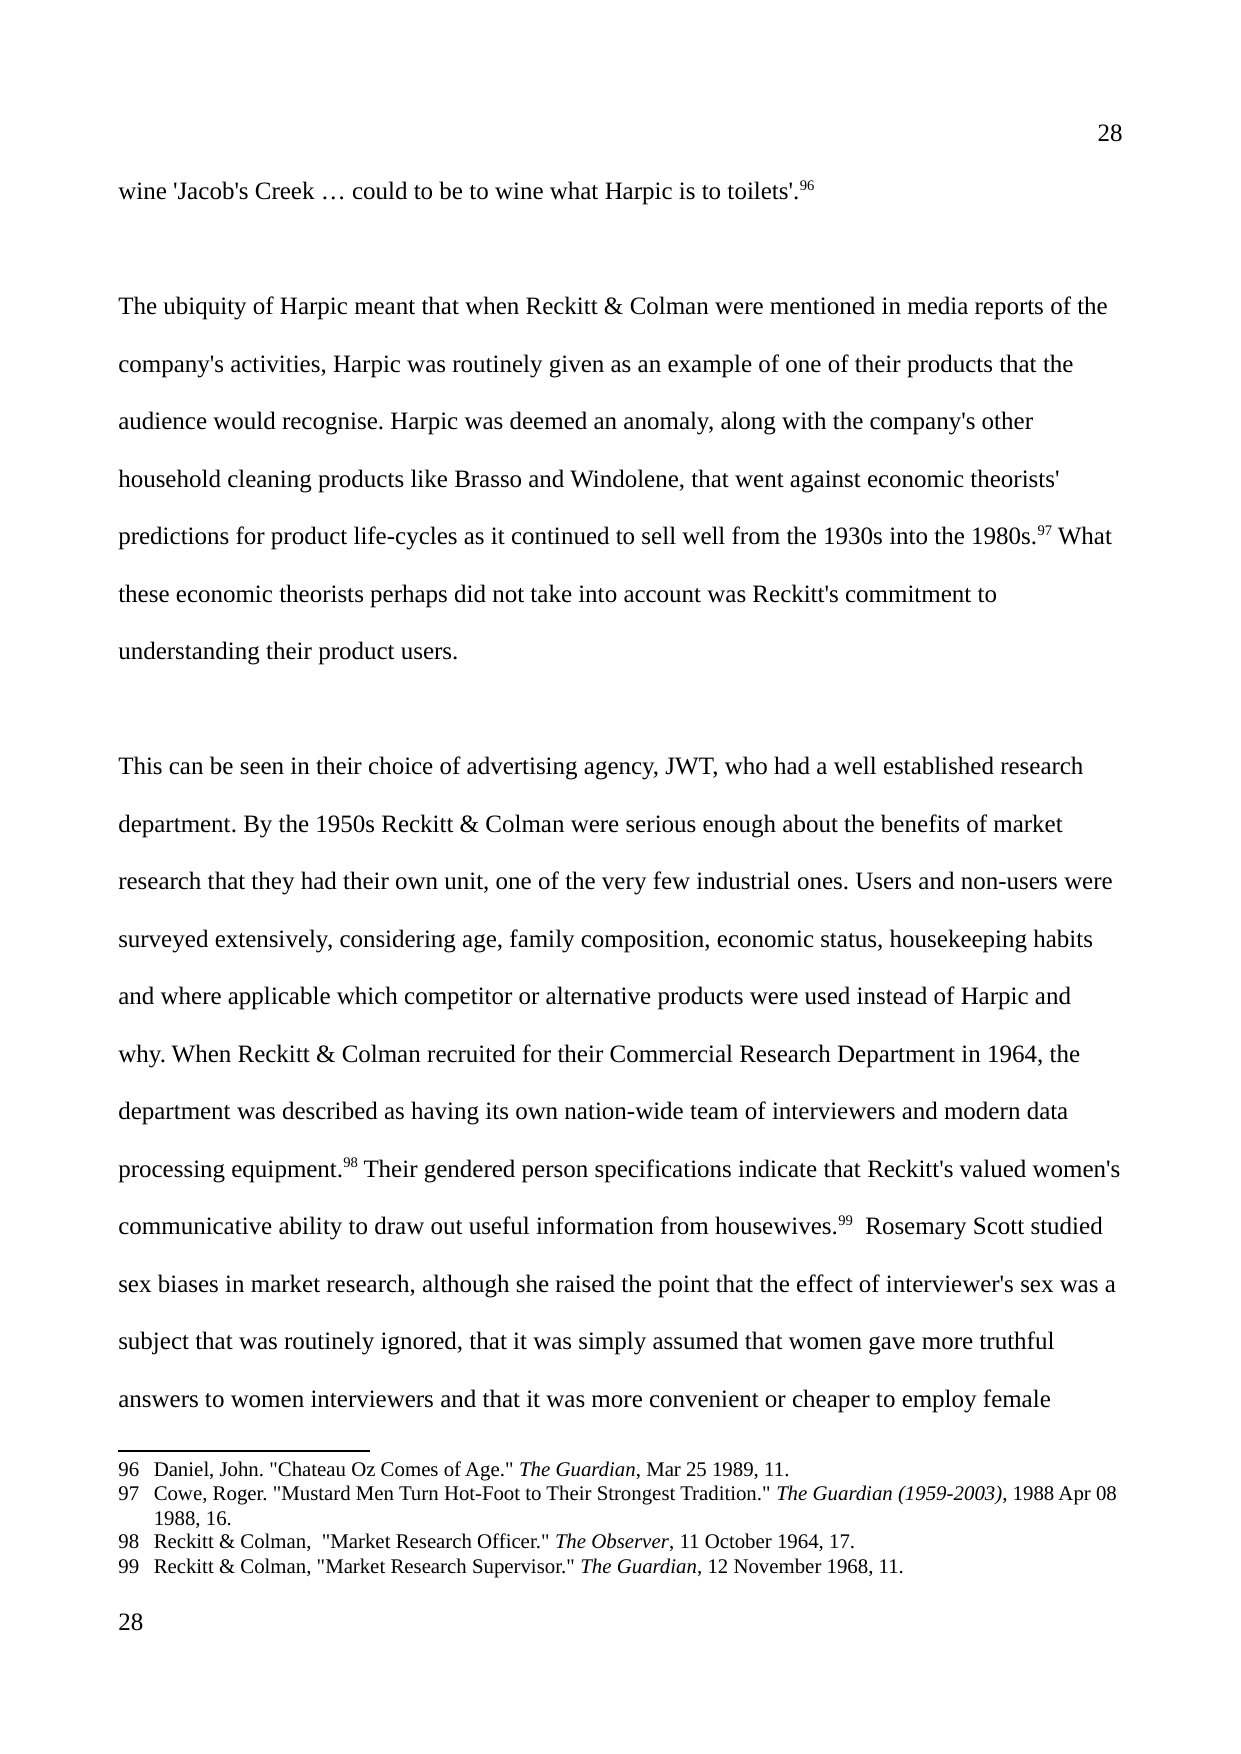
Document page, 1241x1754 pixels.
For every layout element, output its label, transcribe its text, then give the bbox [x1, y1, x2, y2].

text Cowe, Roger. "Mustard Men Turn Hot-Foot to Their Strongest Tradition." The Guardian (1959-2003), 1988 Apr 08 1988, 16. [118, 1481, 1122, 1529]
text The ubiquity of Harpic meant that when Reckitt & Colman were mentioned in media reports of the company's activities, Harpic was routinely given as an example of one of their products that the audience would recognise. Harpic was deemed an anomaly, along with the company's other household cleaning products like Brasso and Windolene, that went against economic theorists' predictions for product life-cycles as it continued to sell well from the 1930s into the 1980s. What these economic theorists perhaps did not take into account was Reckitt's commitment to understanding their product users. [118, 291, 1122, 665]
text Reckitt & Colman, "Market Research Supervisor." The Guardian, 12 November 1968, 11. [118, 1553, 1122, 1578]
text Daniel, John. "Chateau Oz Comes of Age." The Guardian, Mar 25 1989, 11. [118, 1457, 1122, 1481]
text Reckitt & Colman, "Market Research Officer." The Observer, 11 October 1964, 17. [118, 1529, 1122, 1553]
text This can be seen in their choice of advertising agency, JWT, who had a well established research department. By the 1950s Reckitt & Colman were serious enough about the benefits of market research that they had their own unit, one of the very few industrial ones. Users and non-users were surveyed extensively, considering age, family composition, economic status, housekeeping habits and where applicable which competitor or alternative products were used instead of Harpic and why. When Reckitt & Colman recruited for their Commercial Research Department in 1964, the department was described as having its own nation-wide team of interviewers and modern data processing equipment. Their gendered person specifications indicate that Reckitt's valued women's communicative ability to draw out useful information from housewives. Rosemary Scott studied sex biases in market research, although she raised the point that the effect of interviewer's sex was a subject that was routinely ignored, that it was simply assumed that women gave more truthful answers to women interviewers and that it was more convenient or cheaper to employ female [118, 751, 1122, 1413]
text wine 'Jacob's Creek … could to be to wine what Harpic is to toilets'. [118, 176, 1122, 205]
